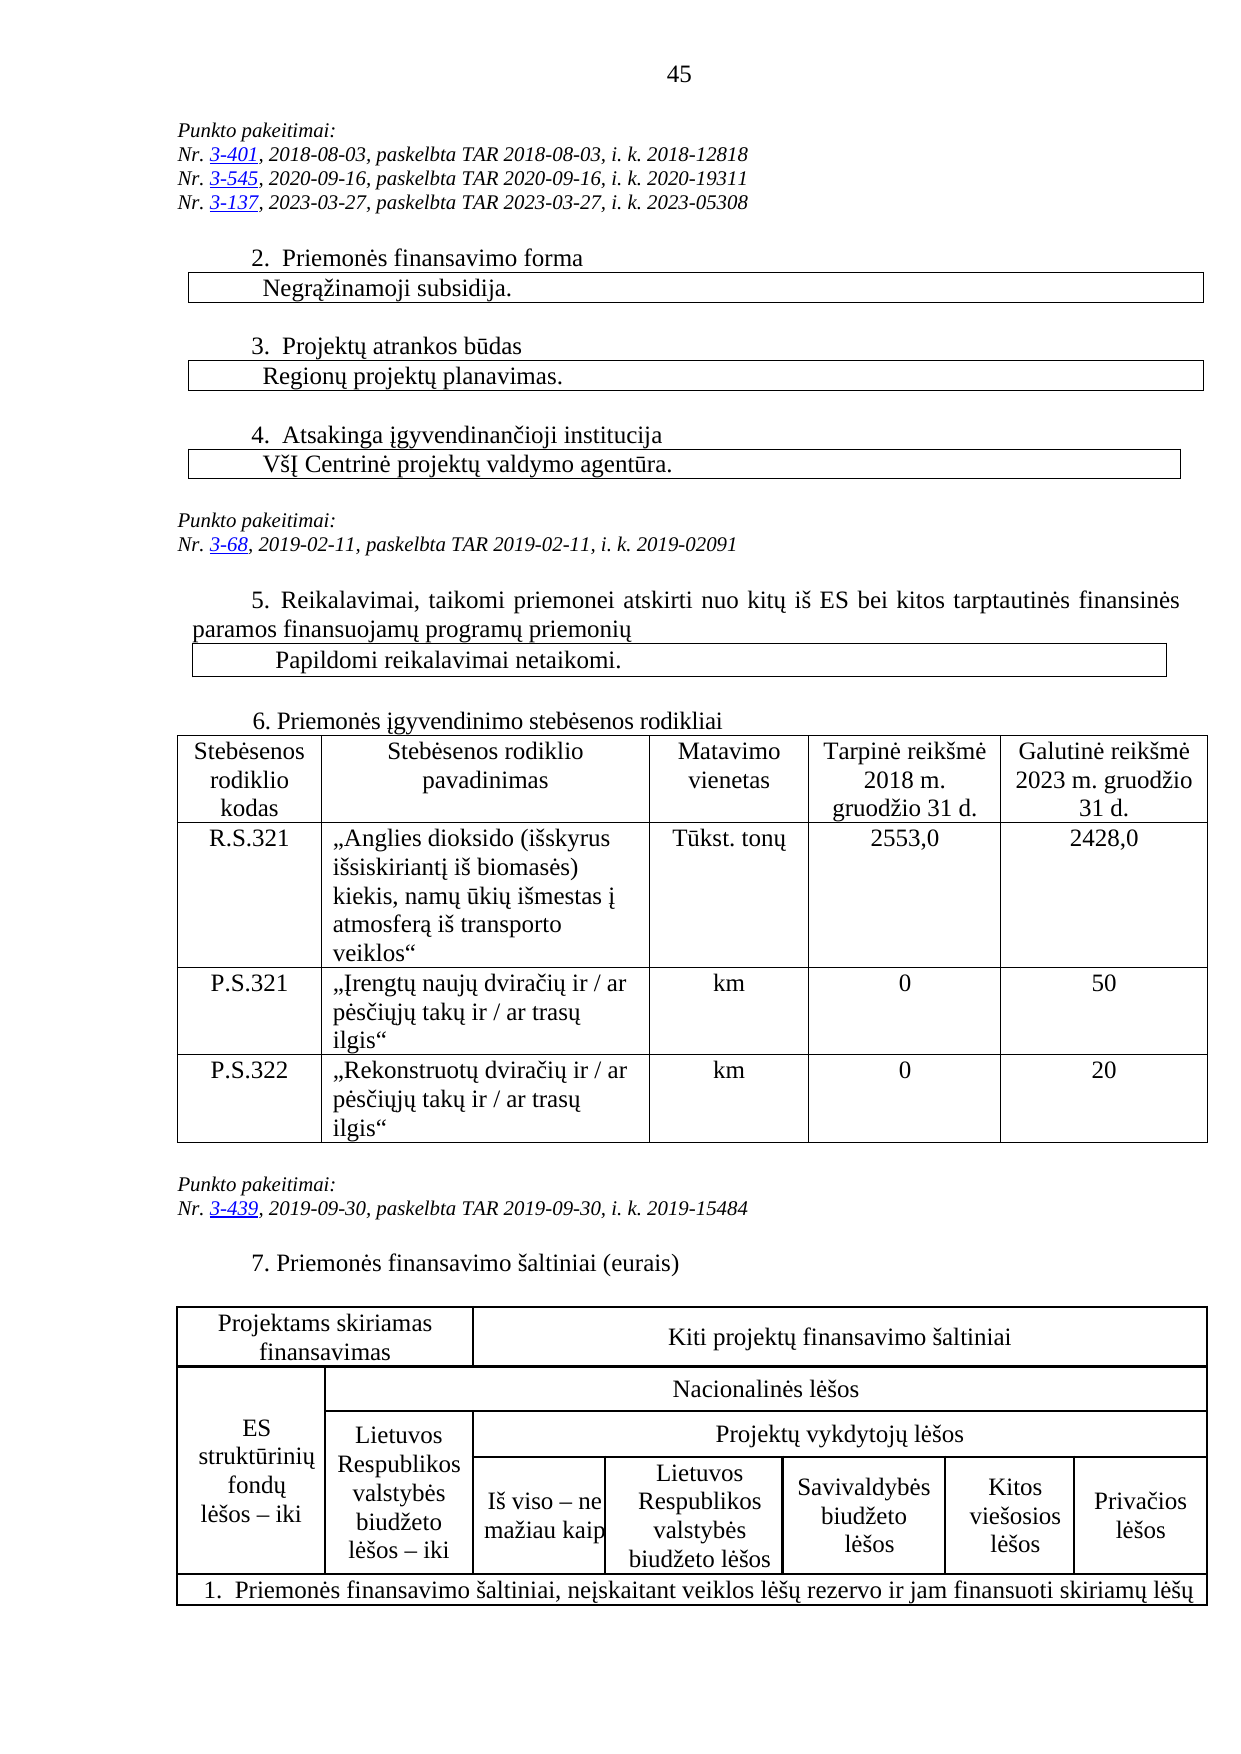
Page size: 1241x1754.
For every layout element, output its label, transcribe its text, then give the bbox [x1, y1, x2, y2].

table_cell R.S.321 [178, 823, 321, 967]
table_cell Savivaldybės biudžeto lėšos [784, 1458, 944, 1573]
table_cell 50 [1001, 968, 1207, 1054]
text 5. Reikalavimai, taikomi priemonei atskirti nuo kitų iš ES bei kitos tarptautinės finansinės paramos finansuojamų programų priemonių [192, 585, 1181, 642]
table_cell 0 [809, 968, 1000, 1054]
text Nr. 3-545, 2020-09-16, paskelbta TAR 2020-09-16, i. k. 2020-19311 [177, 166, 1181, 190]
text 2. Priemonės finansavimo forma [251, 243, 1181, 272]
table_header Tarpinė reikšmė 2018 m. gruodžio 31 d. [809, 736, 1000, 822]
table_cell Projektų vykdytojų lėšos [474, 1412, 1206, 1456]
text 4. Atsakinga įgyvendinančioji institucija [251, 420, 1181, 448]
table_cell 2553,0 [809, 823, 1000, 967]
table_header Negrąžinamoji subsidija. [189, 273, 1203, 302]
table_header Galutinė reikšmė 2023 m. gruodžio 31 d. [1001, 736, 1207, 822]
text Punkto pakeitimai: [177, 118, 1181, 142]
table_header Matavimo vienetas [650, 736, 808, 822]
table_cell „Anglies dioksido (išskyrus išsiskiriantį iš biomasės) kiekis, namų ūkių išmestas į atmosferą iš transporto veiklos“ [322, 823, 649, 967]
text Nr. 3-439, 2019-09-30, paskelbta TAR 2019-09-30, i. k. 2019-15484 [177, 1196, 1181, 1219]
table_cell Iš viso – ne mažiau kaip [474, 1458, 604, 1573]
table_header Kiti projektų finansavimo šaltiniai [474, 1308, 1206, 1365]
table_cell 0 [809, 1055, 1000, 1142]
text Nr. 3-68, 2019-02-11, paskelbta TAR 2019-02-11, i. k. 2019-02091 [177, 532, 1181, 556]
text Nr. 3-137, 2023-03-27, paskelbta TAR 2023-03-27, i. k. 2023-05308 [177, 190, 1181, 214]
table_cell P.S.321 [178, 968, 321, 1054]
text Punkto pakeitimai: [177, 508, 1181, 532]
table_cell Lietuvos Respublikos valstybės biudžeto lėšos – iki [326, 1412, 472, 1573]
table_cell „Įrengtų naujų dviračių ir / ar pėsčiųjų takų ir / ar trasų ilgis“ [322, 968, 649, 1054]
table_cell Nacionalinės lėšos [326, 1368, 1206, 1410]
table_cell km [650, 1055, 808, 1142]
table_cell „Rekonstruotų dviračių ir / ar pėsčiųjų takų ir / ar trasų ilgis“ [322, 1055, 649, 1142]
text 7. Priemonės finansavimo šaltiniai (eurais) [251, 1248, 1181, 1277]
table_cell Lietuvos Respublikos valstybės biudžeto lėšos [606, 1458, 781, 1573]
table_cell ES struktūrinių fondų lėšos – iki [178, 1368, 324, 1573]
table_cell 1. Priemonės finansavimo šaltiniai, neįskaitant veiklos lėšų rezervo ir jam finansuoti skiriamų lėšų [178, 1575, 1206, 1603]
text Papildomi reikalavimai netaikomi. [193, 644, 1166, 676]
table_cell Tūkst. tonų [650, 823, 808, 967]
text Punkto pakeitimai: [177, 1171, 1181, 1196]
table_cell km [650, 968, 808, 1054]
table_cell 20 [1001, 1055, 1207, 1142]
table_cell Privačios lėšos [1075, 1458, 1206, 1573]
table_cell P.S.322 [178, 1055, 321, 1142]
table_header Stebėsenos rodiklio pavadinimas [322, 736, 649, 822]
table_header VšĮ Centrinė projektų valdymo agentūra. [189, 450, 1180, 478]
table_header Stebėsenos rodiklio kodas [178, 736, 321, 822]
text Nr. 3-401, 2018-08-03, paskelbta TAR 2018-08-03, i. k. 2018-12818 [177, 142, 1181, 166]
text 3. Projektų atrankos būdas [251, 331, 1181, 360]
table_cell Kitos viešosios lėšos [946, 1458, 1073, 1573]
table_header Regionų projektų planavimas. [189, 361, 1203, 390]
table_header Projektams skiriamas finansavimas [178, 1308, 472, 1365]
table_cell 2428,0 [1001, 823, 1207, 967]
text 6. Priemonės įgyvendinimo stebėsenos rodikliai [252, 706, 1181, 735]
